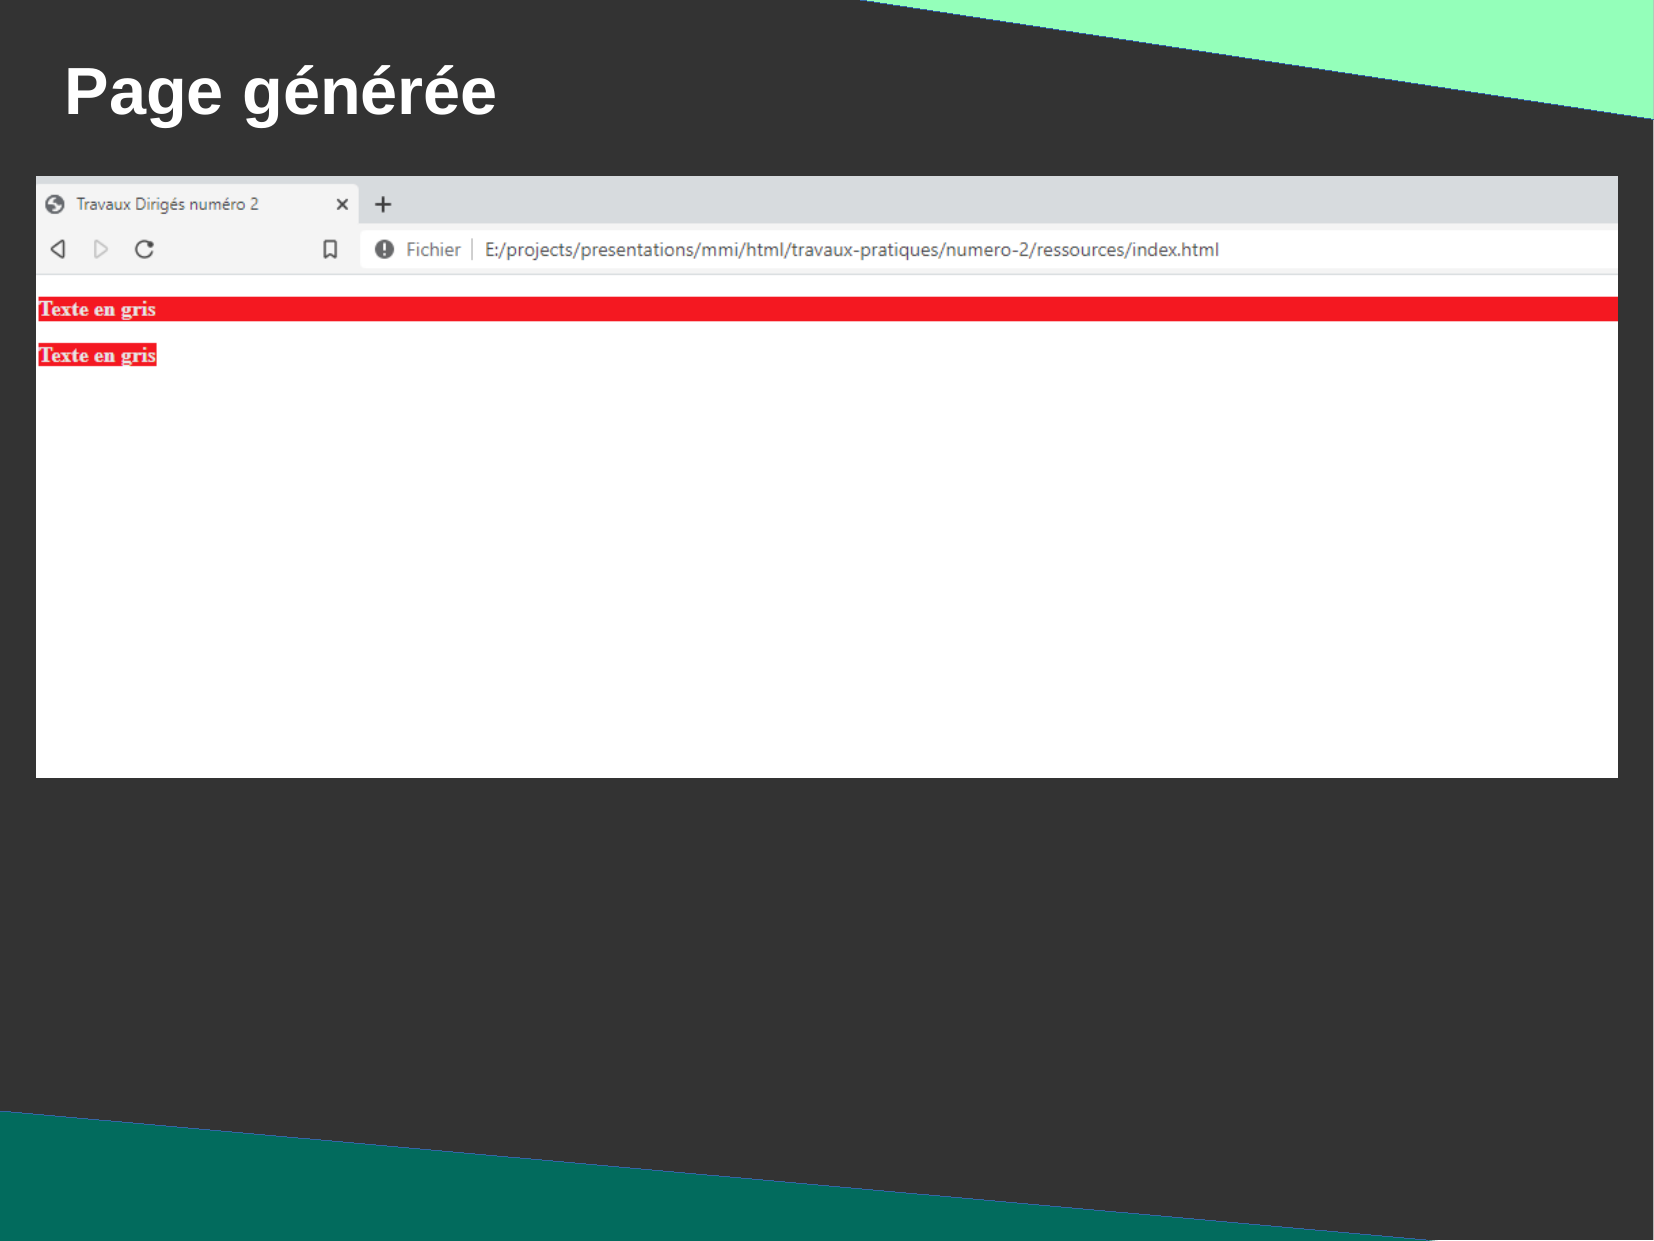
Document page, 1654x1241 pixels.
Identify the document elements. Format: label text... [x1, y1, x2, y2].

text_box [860, 0, 1654, 120]
title Page générée [64, 54, 1553, 157]
picture [36, 176, 1618, 778]
